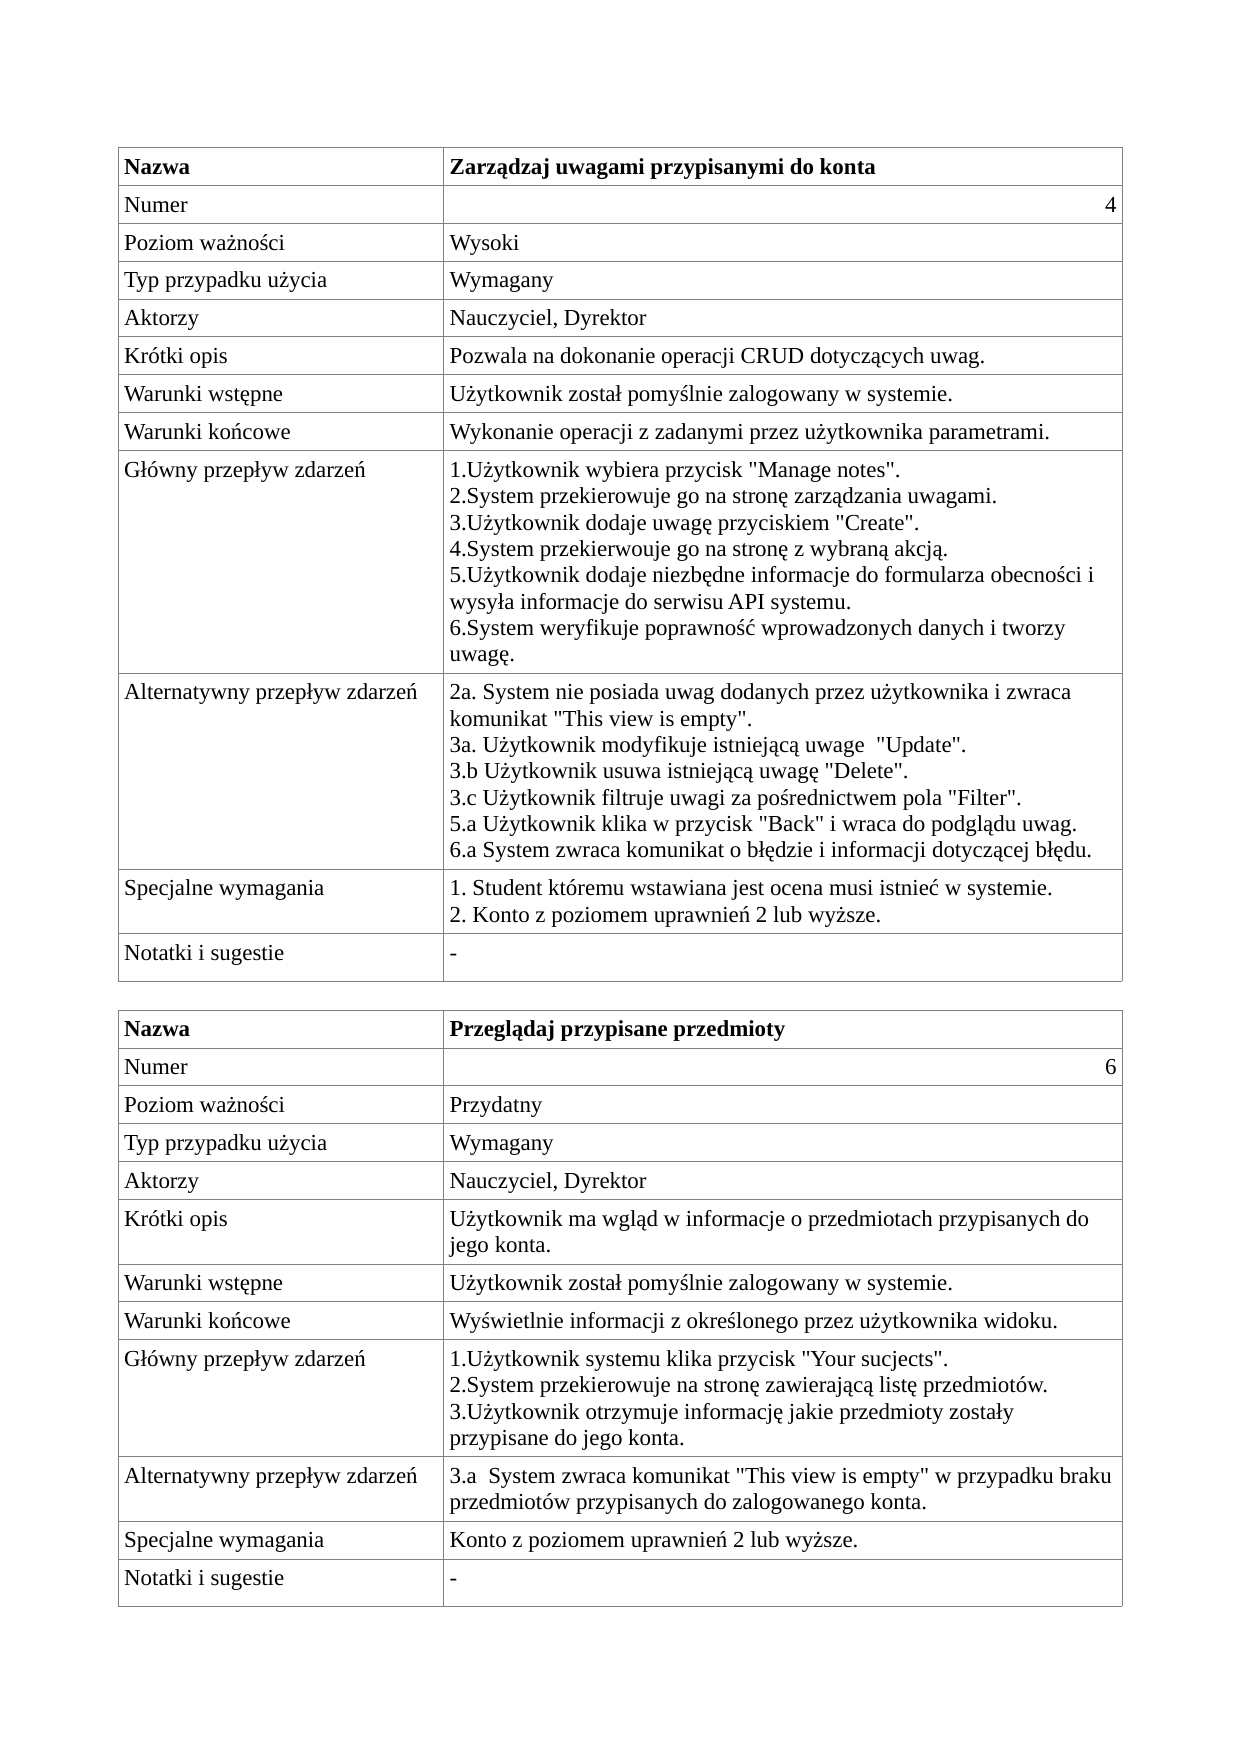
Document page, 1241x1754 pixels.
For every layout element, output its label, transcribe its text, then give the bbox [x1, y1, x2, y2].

table_cell Główny przepływ zdarzeń [119, 451, 443, 673]
table_cell Konto z poziomem uprawnień 2 lub wyższe. [444, 1522, 1122, 1558]
table_cell Nauczyciel, Dyrektor [444, 300, 1122, 336]
table_cell Specjalne wymagania [119, 1522, 443, 1558]
table_header Nazwa [119, 1011, 443, 1047]
table_cell Notatki i sugestie [119, 934, 443, 981]
table_cell Numer [119, 186, 443, 223]
table_cell Wykonanie operacji z zadanymi przez użytkownika parametrami. [444, 413, 1122, 450]
table_cell Numer [119, 1049, 443, 1085]
table_cell Specjalne wymagania [119, 870, 443, 933]
table_cell Nauczyciel, Dyrektor [444, 1162, 1122, 1199]
table_cell - [444, 934, 1122, 981]
table_cell 1. Student któremu wstawiana jest ocena musi istnieć w systemie. 2. Konto z poziomem uprawnień 2 lub wyższe. [444, 870, 1122, 933]
table_cell Warunki wstępne [119, 1265, 443, 1301]
table_cell Warunki końcowe [119, 413, 443, 450]
table_cell Krótki opis [119, 337, 443, 374]
table_cell 4 [444, 186, 1122, 223]
table_cell Przydatny [444, 1086, 1122, 1123]
table_cell Warunki wstępne [119, 375, 443, 412]
table_header Zarządzaj uwagami przypisanymi do konta [444, 148, 1122, 185]
table_cell Alternatywny przepływ zdarzeń [119, 1457, 443, 1521]
table_cell 1.Użytkownik wybiera przycisk "Manage notes". 2.System przekierowuje go na stronę zarządzania uwagami. 3.Użytkownik dodaje uwagę przyciskiem "Create". 4.System przekierwouje go na stronę z wybraną akcją. 5.Użytkownik dodaje niezbędne informacje do formularza obecności i wysyła informacje do serwisu API systemu. 6.System weryfikuje poprawność wprowadzonych danych i tworzy uwagę. [444, 451, 1122, 673]
table_cell - [444, 1560, 1122, 1606]
table_cell Poziom ważności [119, 224, 443, 261]
table_cell Pozwala na dokonanie operacji CRUD dotyczących uwag. [444, 337, 1122, 374]
table_cell Wyświetlnie informacji z określonego przez użytkownika widoku. [444, 1302, 1122, 1339]
table_cell Wysoki [444, 224, 1122, 261]
table_cell Krótki opis [119, 1200, 443, 1263]
table_cell Aktorzy [119, 1162, 443, 1199]
table_cell 1.Użytkownik systemu klika przycisk "Your sucjects". 2.System przekierowuje na stronę zawierającą listę przedmiotów. 3.Użytkownik otrzymuje informację jakie przedmioty zostały przypisane do jego konta. [444, 1340, 1122, 1456]
table_cell 6 [444, 1049, 1122, 1085]
table_cell Alternatywny przepływ zdarzeń [119, 674, 443, 869]
table_cell Użytkownik został pomyślnie zalogowany w systemie. [444, 1265, 1122, 1301]
table_header Przeglądaj przypisane przedmioty [444, 1011, 1122, 1047]
table_cell Aktorzy [119, 300, 443, 336]
table_cell Użytkownik ma wgląd w informacje o przedmiotach przypisanych do jego konta. [444, 1200, 1122, 1263]
table_cell 2a. System nie posiada uwag dodanych przez użytkownika i zwraca komunikat "This view is empty". 3a. Użytkownik modyfikuje istniejącą uwage "Update". 3.b Użytkownik usuwa istniejącą uwagę "Delete". 3.c Użytkownik filtruje uwagi za pośrednictwem pola "Filter". 5.a Użytkownik klika w przycisk "Back" i wraca do podglądu uwag. 6.a System zwraca komunikat o błędzie i informacji dotyczącej błędu. [444, 674, 1122, 869]
table_cell Typ przypadku użycia [119, 262, 443, 298]
table_cell Wymagany [444, 262, 1122, 298]
table_cell 3.a System zwraca komunikat "This view is empty" w przypadku braku przedmiotów przypisanych do zalogowanego konta. [444, 1457, 1122, 1521]
table_header Nazwa [119, 148, 443, 185]
table_cell Poziom ważności [119, 1086, 443, 1123]
table_cell Notatki i sugestie [119, 1560, 443, 1606]
table_cell Typ przypadku użycia [119, 1124, 443, 1161]
table_cell Użytkownik został pomyślnie zalogowany w systemie. [444, 375, 1122, 412]
table_cell Główny przepływ zdarzeń [119, 1340, 443, 1456]
table_cell Wymagany [444, 1124, 1122, 1161]
table_cell Warunki końcowe [119, 1302, 443, 1339]
